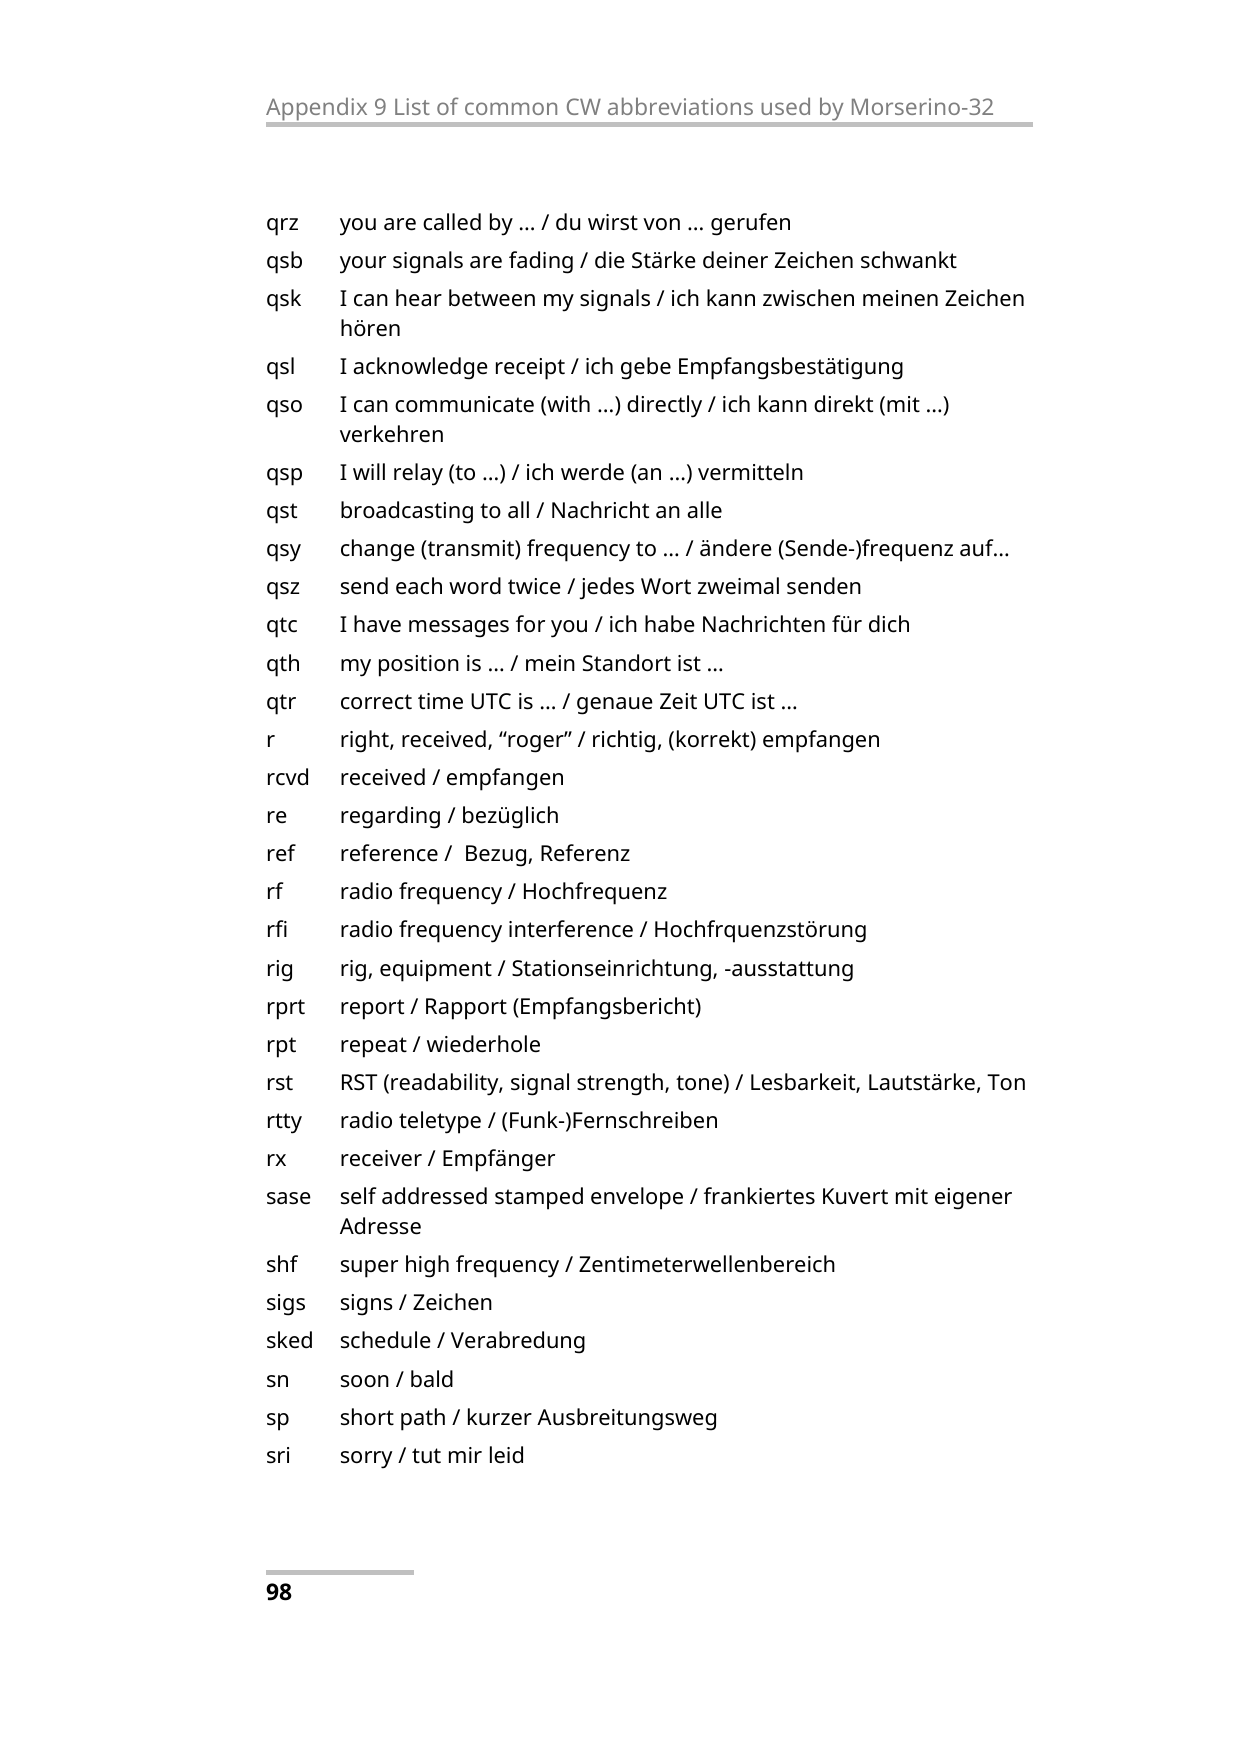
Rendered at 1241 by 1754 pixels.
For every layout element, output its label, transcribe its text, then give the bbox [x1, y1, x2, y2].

text rpt repeat / wiederhole [266, 1029, 1033, 1059]
text qso I can communicate (with …) directly / ich kann direkt (mit …) verkehren [266, 389, 1033, 449]
text qsp I will relay (to …) / ich werde (an …) vermitteln [266, 457, 1033, 487]
text r right, received, “roger” / richtig, (korrekt) empfangen [266, 724, 1033, 754]
text qsk I can hear between my signals / ich kann zwischen meinen Zeichen hören [266, 283, 1033, 343]
text rig rig, equipment / Stationseinrichtung, -ausstattung [266, 953, 1033, 982]
text qsl I acknowledge receipt / ich gebe Empfangsbestätigung [266, 351, 1033, 381]
text rcvd received / empfangen [266, 762, 1033, 792]
text shf super high frequency / Zentimeterwellenbereich [266, 1249, 1033, 1279]
text qtr correct time UTC is … / genaue Zeit UTC ist … [266, 686, 1033, 716]
text rprt report / Rapport (Empfangsbericht) [266, 991, 1033, 1021]
text qsb your signals are fading / die Stärke deiner Zeichen schwankt [266, 245, 1033, 275]
text sp short path / kurzer Ausbreitungsweg [266, 1402, 1033, 1432]
text sri sorry / tut mir leid [266, 1440, 1033, 1470]
text qtc I have messages for you / ich habe Nachrichten für dich [266, 609, 1033, 639]
text re regarding / bezüglich [266, 800, 1033, 830]
text qrz you are called by … / du wirst von … gerufen [266, 207, 1033, 237]
text qst broadcasting to all / Nachricht an alle [266, 495, 1033, 525]
text ref reference / Bezug, Referenz [266, 838, 1033, 868]
text rf radio frequency / Hochfrequenz [266, 876, 1033, 906]
text qth my position is … / mein Standort ist … [266, 648, 1033, 677]
text sn soon / bald [266, 1364, 1033, 1393]
text rx receiver / Empfänger [266, 1143, 1033, 1173]
text sigs signs / Zeichen [266, 1287, 1033, 1317]
text sase self addressed stamped envelope / frankiertes Kuvert mit eigener Adresse [266, 1181, 1033, 1241]
text rfi radio frequency interference / Hochfrquenzstörung [266, 914, 1033, 944]
text qsy change (transmit) frequency to … / ändere (Sende-)frequenz auf… [266, 533, 1033, 563]
text sked schedule / Verabredung [266, 1326, 1033, 1355]
text rst RST (readability, signal strength, tone) / Lesbarkeit, Lautstärke, Ton [266, 1067, 1033, 1097]
text rtty radio teletype / (Funk-)Fernschreiben [266, 1105, 1033, 1135]
text qsz send each word twice / jedes Wort zweimal senden [266, 571, 1033, 601]
